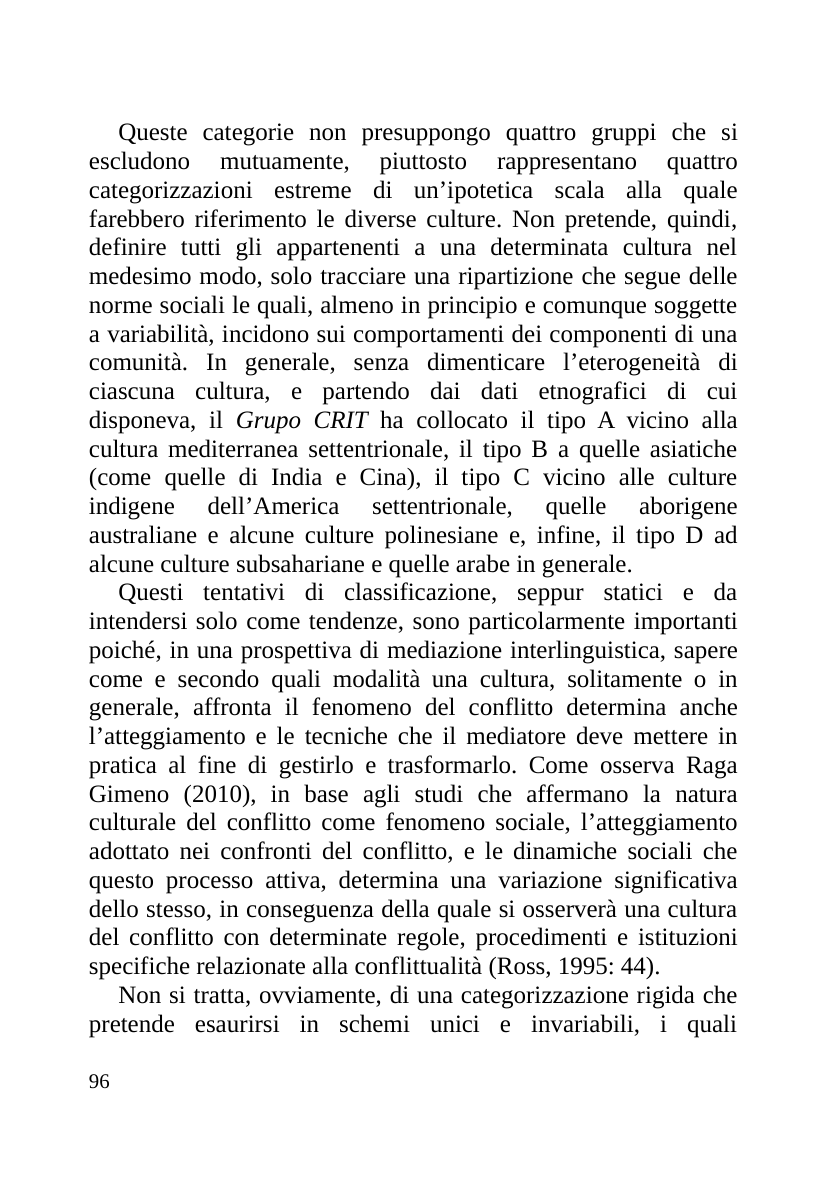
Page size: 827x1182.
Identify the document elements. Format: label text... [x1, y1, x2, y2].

text Queste categorie non presuppongo quattro gruppi che si escludono mutuamente, piuttosto rappresentano quattro categorizzazioni estreme di un’ipotetica scala alla quale farebbero riferimento le diverse culture. Non pretende, quindi, definire tutti gli appartenenti a una determinata cultura nel medesimo modo, solo tracciare una ripartizione che segue delle norme sociali le quali, almeno in principio e comunque soggette a variabilità, incidono sui comportamenti dei componenti di una comunità. In generale, senza dimenticare l’eterogeneità di ciascuna cultura, e partendo dai dati etnografici di cui disponeva, il Grupo CRIT ha collocato il tipo A vicino alla cultura mediterranea settentrionale, il tipo B a quelle asiatiche (come quelle di India e Cina), il tipo C vicino alle culture indigene dell’America settentrionale, quelle aborigene australiane e alcune culture polinesiane e, infine, il tipo D ad alcune culture subsahariane e quelle arabe in generale. [89, 117, 738, 577]
text Questi tentativi di classificazione, seppur statici e da intendersi solo come tendenze, sono particolarmente importanti poiché, in una prospettiva di mediazione interlinguistica, sapere come e secondo quali modalità una cultura, solitamente o in generale, affronta il fenomeno del conflitto determina anche l’atteggiamento e le tecniche che il mediatore deve mettere in pratica al fine di gestirlo e trasformarlo. Come osserva Raga Gimeno (2010), in base agli studi che affermano la natura culturale del conflitto come fenomeno sociale, l’atteggiamento adottato nei confronti del conflitto, e le dinamiche sociali che questo processo attiva, determina una variazione significativa dello stesso, in conseguenza della quale si osserverà una cultura del conflitto con determinate regole, procedimenti e istituzioni specifiche relazionate alla conflittualità (Ross, 1995: 44). [89, 577, 738, 980]
text Non si tratta, ovviamente, di una categorizzazione rigida che pretende esaurirsi in schemi unici e invariabili, i quali [89, 980, 738, 1037]
